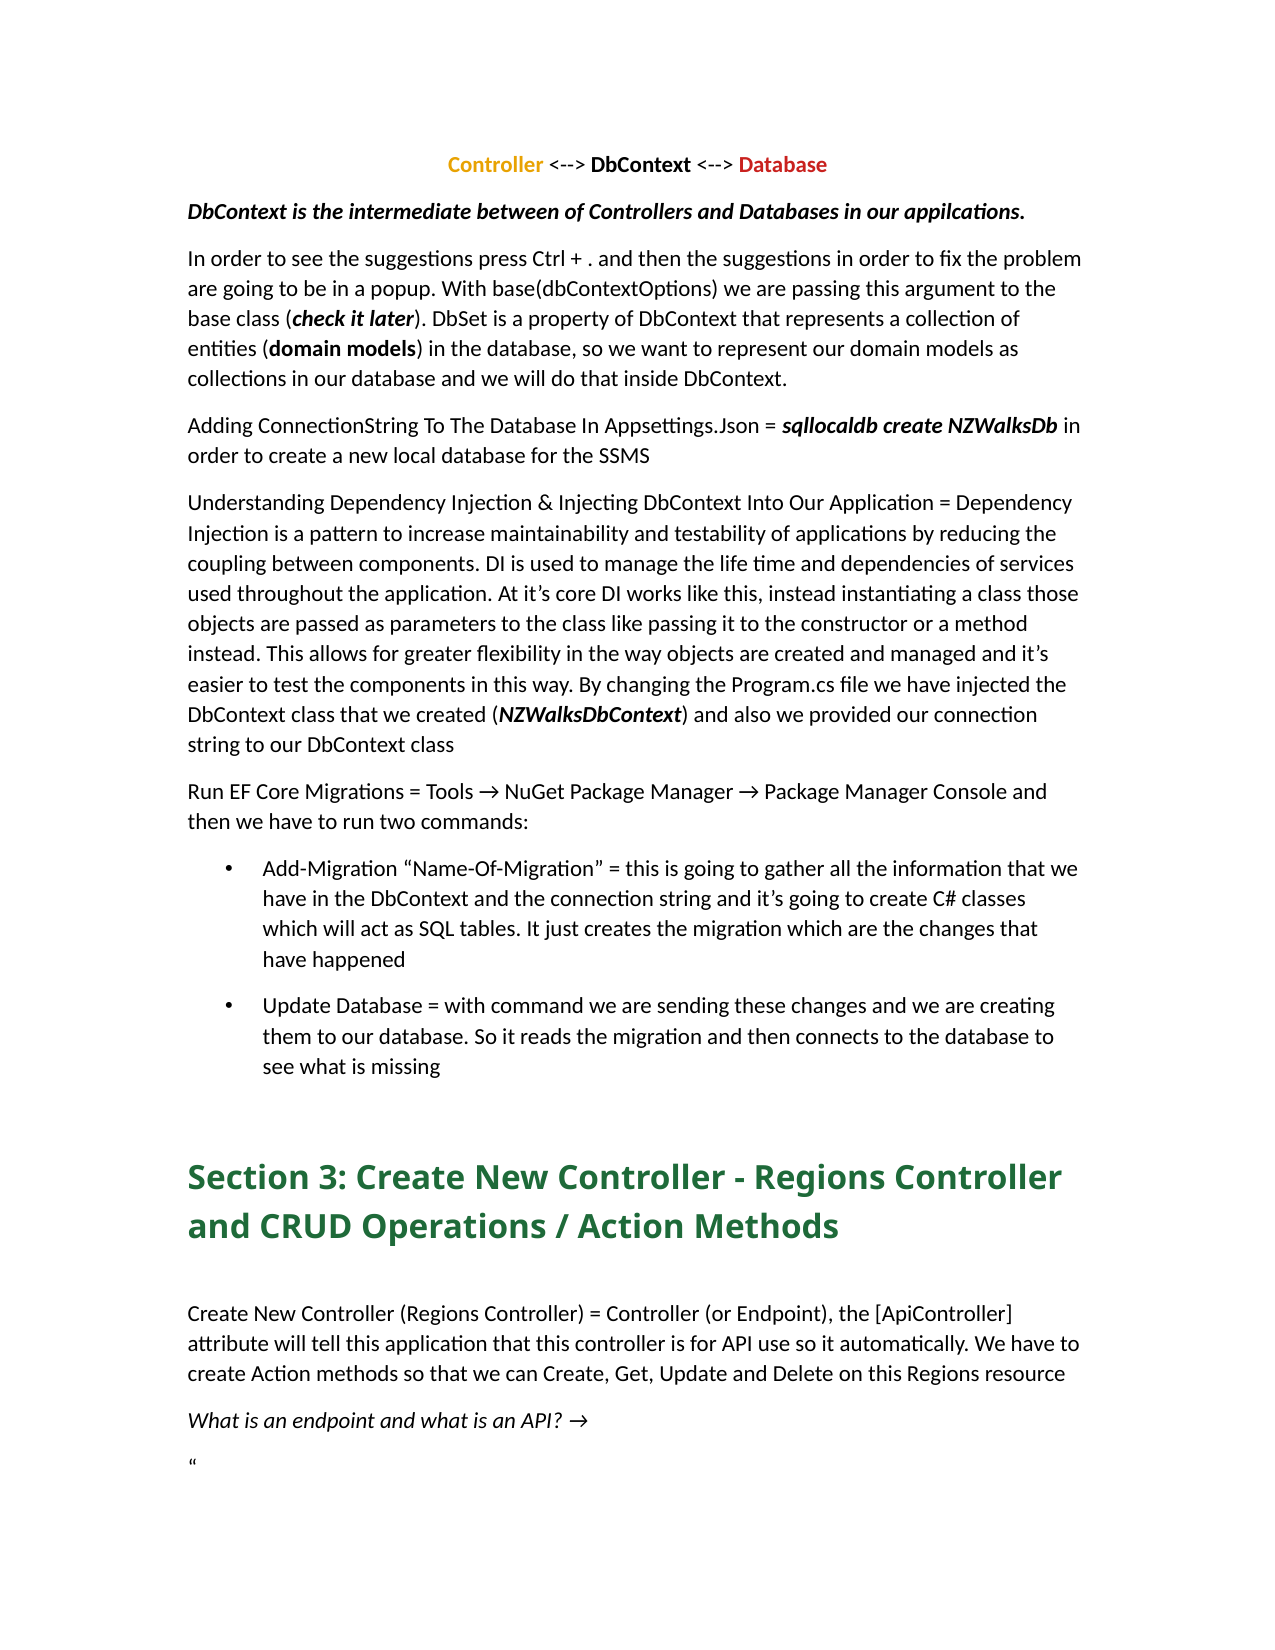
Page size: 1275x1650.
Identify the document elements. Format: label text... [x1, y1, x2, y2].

list Update Database = with command we are sending these changes and we are creating them to our database. So it reads the migration and then connects to the database to see what is missing [225, 992, 1087, 1080]
text DbContext is the intermediate between of Controllers and Databases in our appilcations. [187, 197, 1087, 225]
subtitle Section 3: Create New Controller - Regions Controller and CRUD Operations / Action Methods [187, 1154, 1087, 1248]
text Run EF Core Migrations = Tools → NuGet Package Manager → Package Manager Console and then we have to run two commands: [187, 777, 1087, 835]
text Controller <--> DbContext <--> Database [187, 150, 1087, 178]
text Understanding Dependency Injection & Injecting DbContext Into Our Application = Dependency Injection is a pattern to increase maintainability and testability of applications by reducing the coupling between components. DI is used to manage the life time and dependencies of services used throughout the application. At it’s core DI works like this, instead instantiating a class those objects are passed as parameters to the class like passing it to the constructor or a method instead. This allows for greater flexibility in the way objects are created and managed and it’s easier to test the components in this way. By changing the Program.cs file we have injected the DbContext class that we created (NZWalksDbContext) and also we provided our connection string to our DbContext class [187, 488, 1087, 758]
text Create New Controller (Regions Controller) = Controller (or Endpoint), the [ApiController] attribute will tell this application that this controller is for API use so it automatically. We have to create Action methods so that we can Create, Get, Update and Delete on this Regions resource [187, 1299, 1087, 1387]
text What is an endpoint and what is an API? → [187, 1406, 1087, 1434]
text Adding ConnectionString To The Database In Appsettings.Json = sqllocaldb create NZWalksDb in order to create a new local database for the SSMS [187, 411, 1087, 470]
text In order to see the suggestions press Ctrl + . and then the suggestions in order to fix the problem are going to be in a popup. With base(dbContextOptions) we are passing this argument to the base class (check it later). DbSet is a property of DbContext that represents a collection of entities (domain models) in the database, so we want to represent our domain models as collections in our database and we will do that inside DbContext. [187, 244, 1087, 393]
text “ [187, 1453, 1087, 1481]
list Add-Migration “Name-Of-Migration” = this is going to gather all the information that we have in the DbContext and the connection string and it’s going to create C# classes which will act as SQL tables. It just creates the migration which are the changes that have happened [225, 854, 1087, 973]
